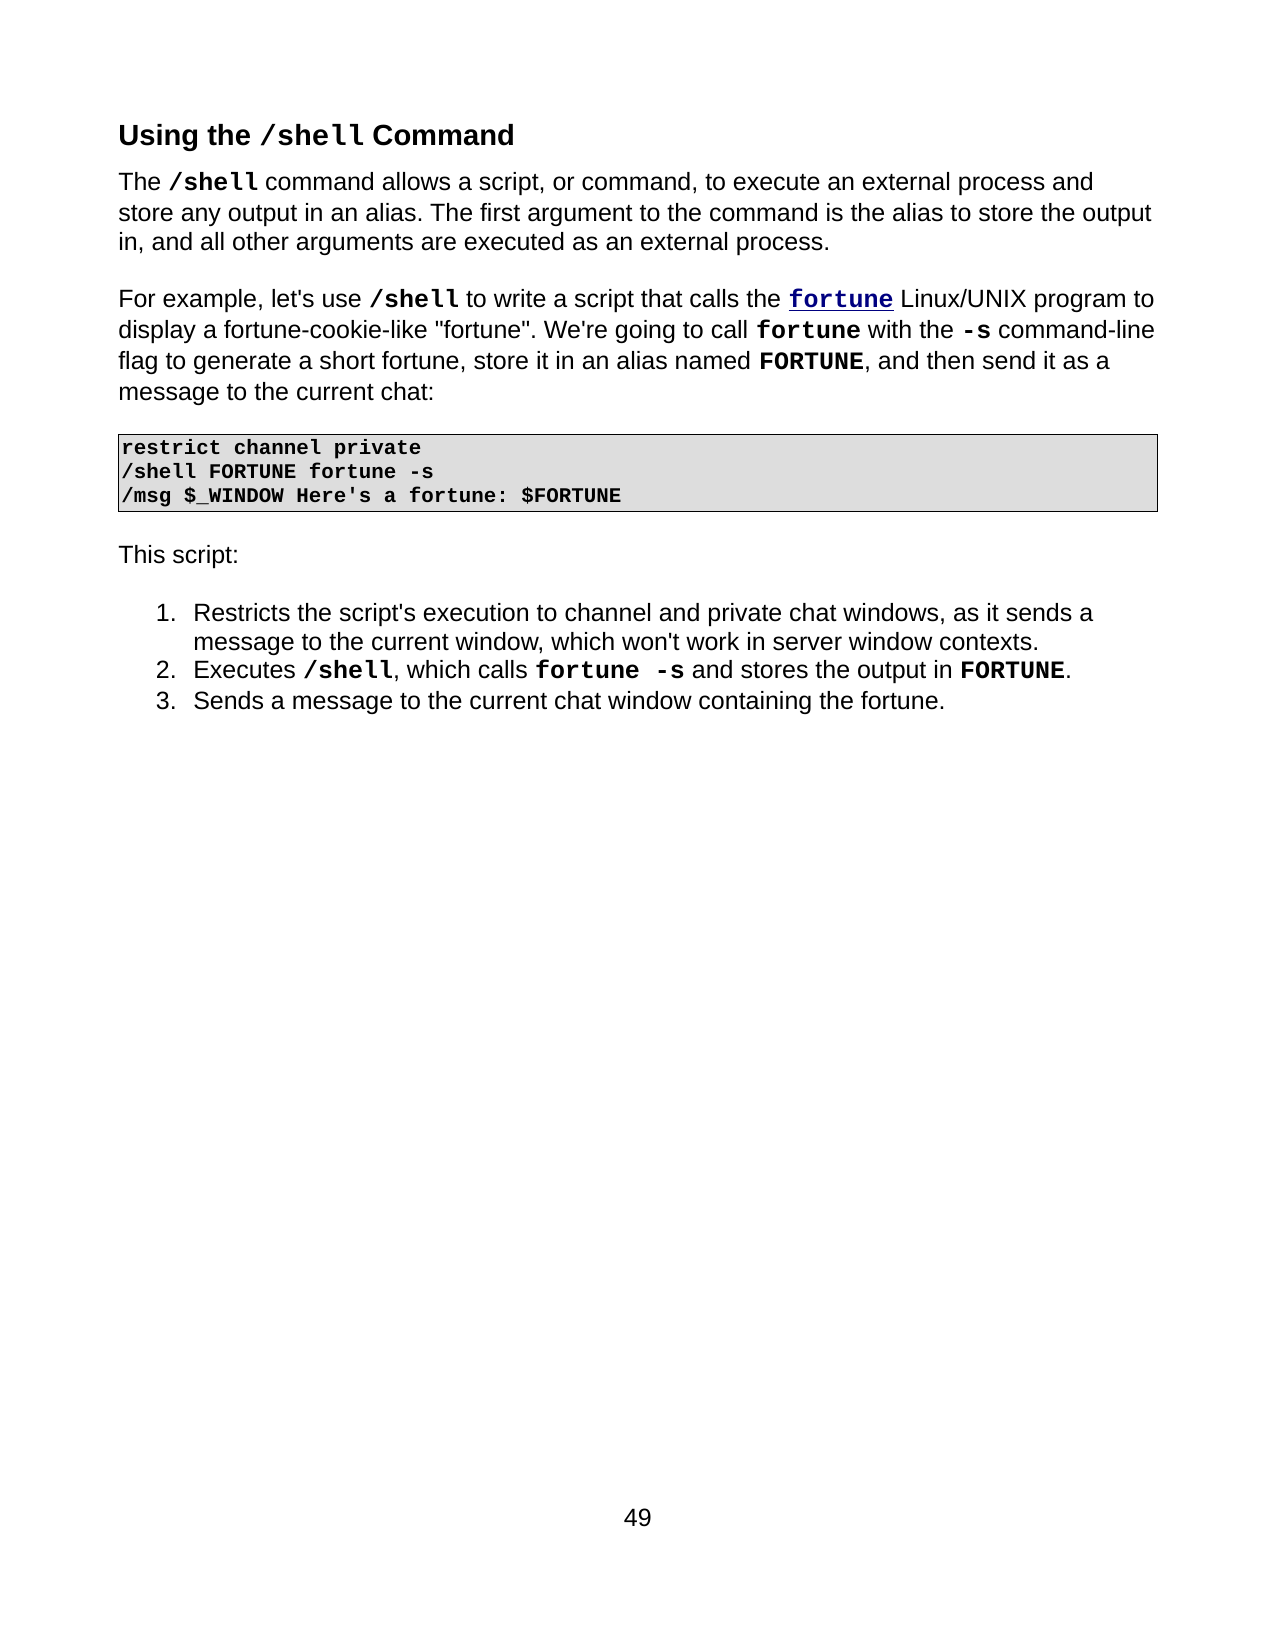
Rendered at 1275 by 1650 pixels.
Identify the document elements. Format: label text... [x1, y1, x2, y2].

text For example, let's use /shell to write a script that calls the fortune Linux/UNIX program to display a fortune-cookie-like "fortune". We're going to call fortune with the -s command-line flag to generate a short fortune, store it in an alias named FORTUNE, and then send it as a message to the current chat: [118, 284, 1157, 406]
table_header restrict channel private /shell FORTUNE fortune -s /msg $_WINDOW Here's a fortune: $FORTUNE [119, 435, 1157, 511]
text The /shell command allows a script, or command, to execute an external process and store any output in an alias. The first argument to the command is the alias to store the output in, and all other arguments are executed as an external process. [118, 167, 1157, 255]
list Sends a message to the current chat window containing the fortune. [156, 686, 1157, 715]
text This script: [118, 540, 1157, 569]
list Executes /shell, which calls fortune -s and stores the output in FORTUNE. [156, 655, 1157, 686]
list Restricts the script's execution to channel and private chat windows, as it sends a message to the current window, which won't work in server window contexts. [156, 598, 1157, 655]
subtitle Using the /shell Command [118, 118, 1157, 154]
